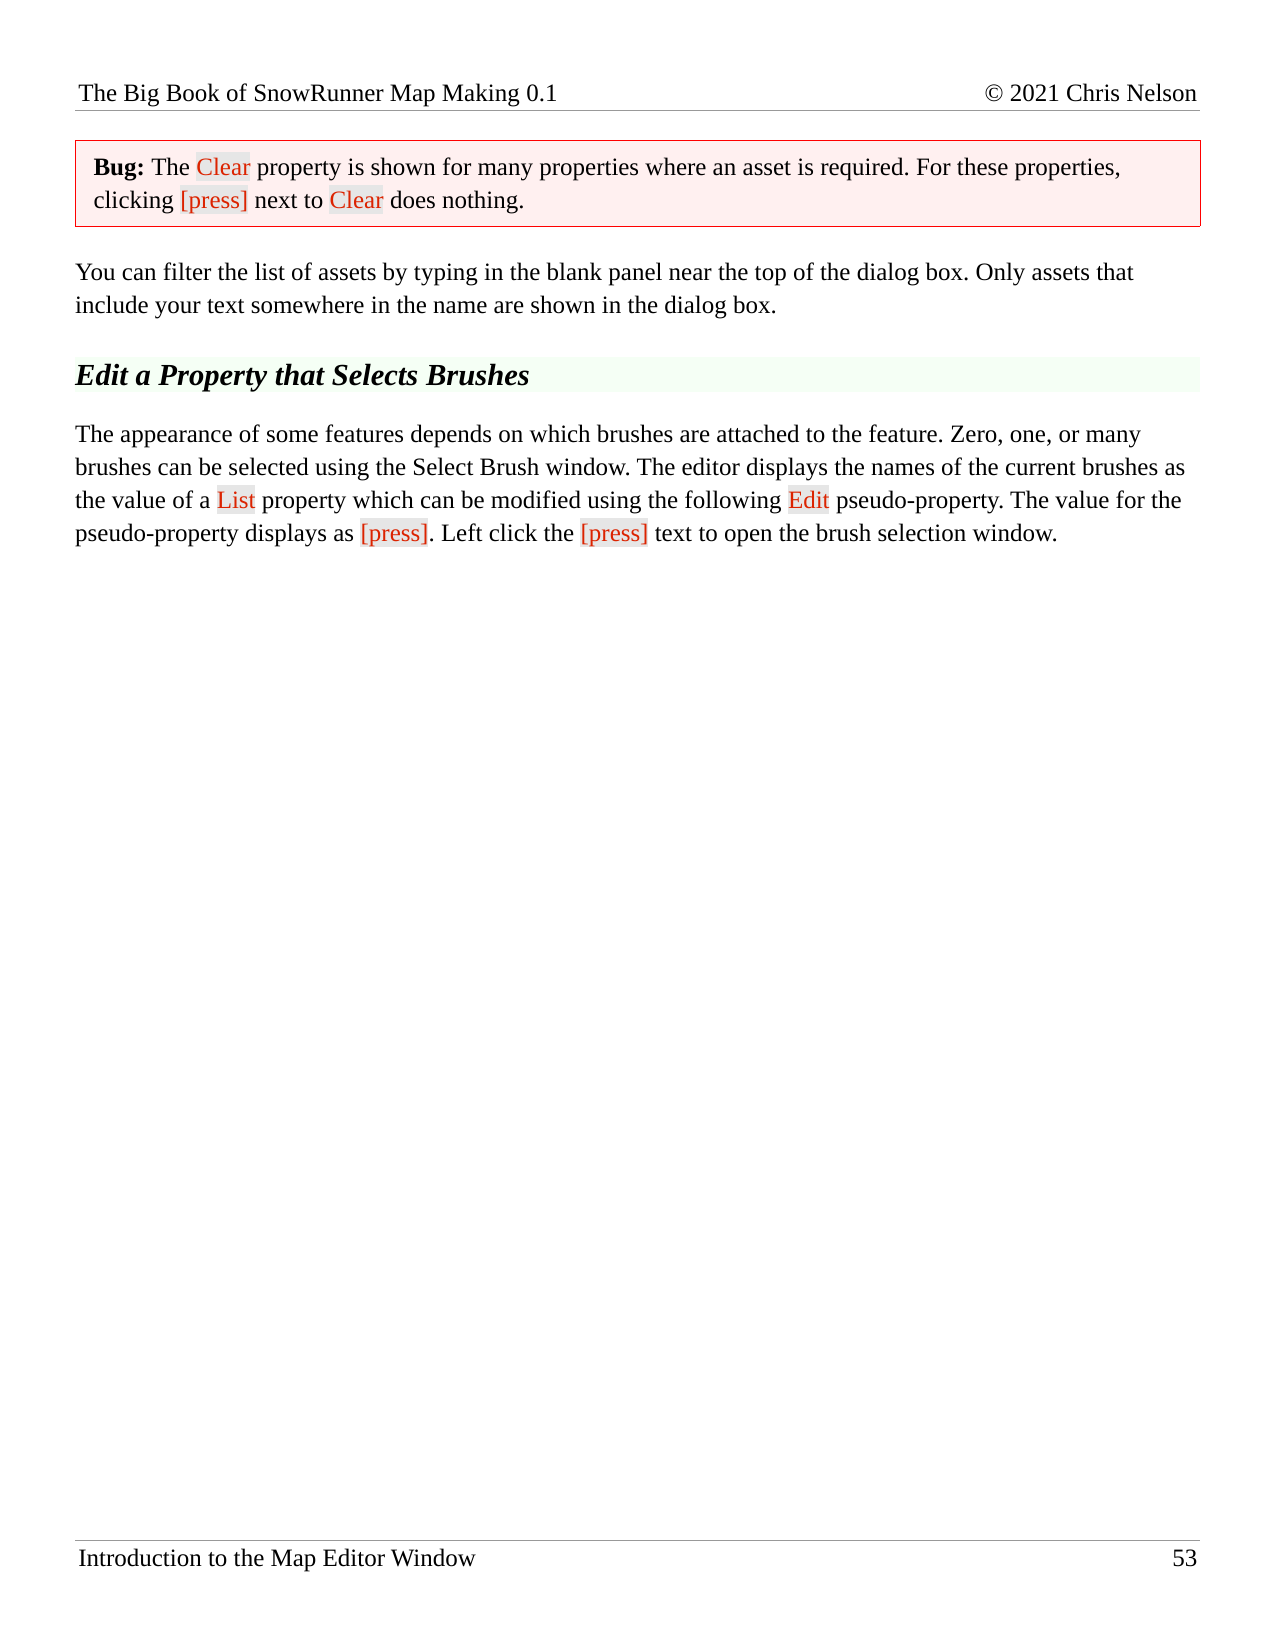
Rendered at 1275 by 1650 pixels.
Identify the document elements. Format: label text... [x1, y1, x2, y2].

list The Clear property is shown for many properties where an asset is required. For these properties, clicking [press] next to Clear does nothing. [76, 141, 1200, 226]
text The appearance of some features depends on which brushes are attached to the feature. Zero, one, or many brushes can be selected using the Select Brush window. The editor displays the names of the current brushes as the value of a List property which can be modified using the following Edit pseudo-property. The value for the pseudo-property displays as [press]. Left click the [press] text to open the brush selection window. [75, 419, 1200, 547]
subtitle Edit a Property that Selects Brushes [75, 357, 1200, 392]
text You can filter the list of assets by typing in the blank panel near the top of the dialog box. Only assets that include your text somewhere in the name are shown in the dialog box. [75, 257, 1200, 319]
